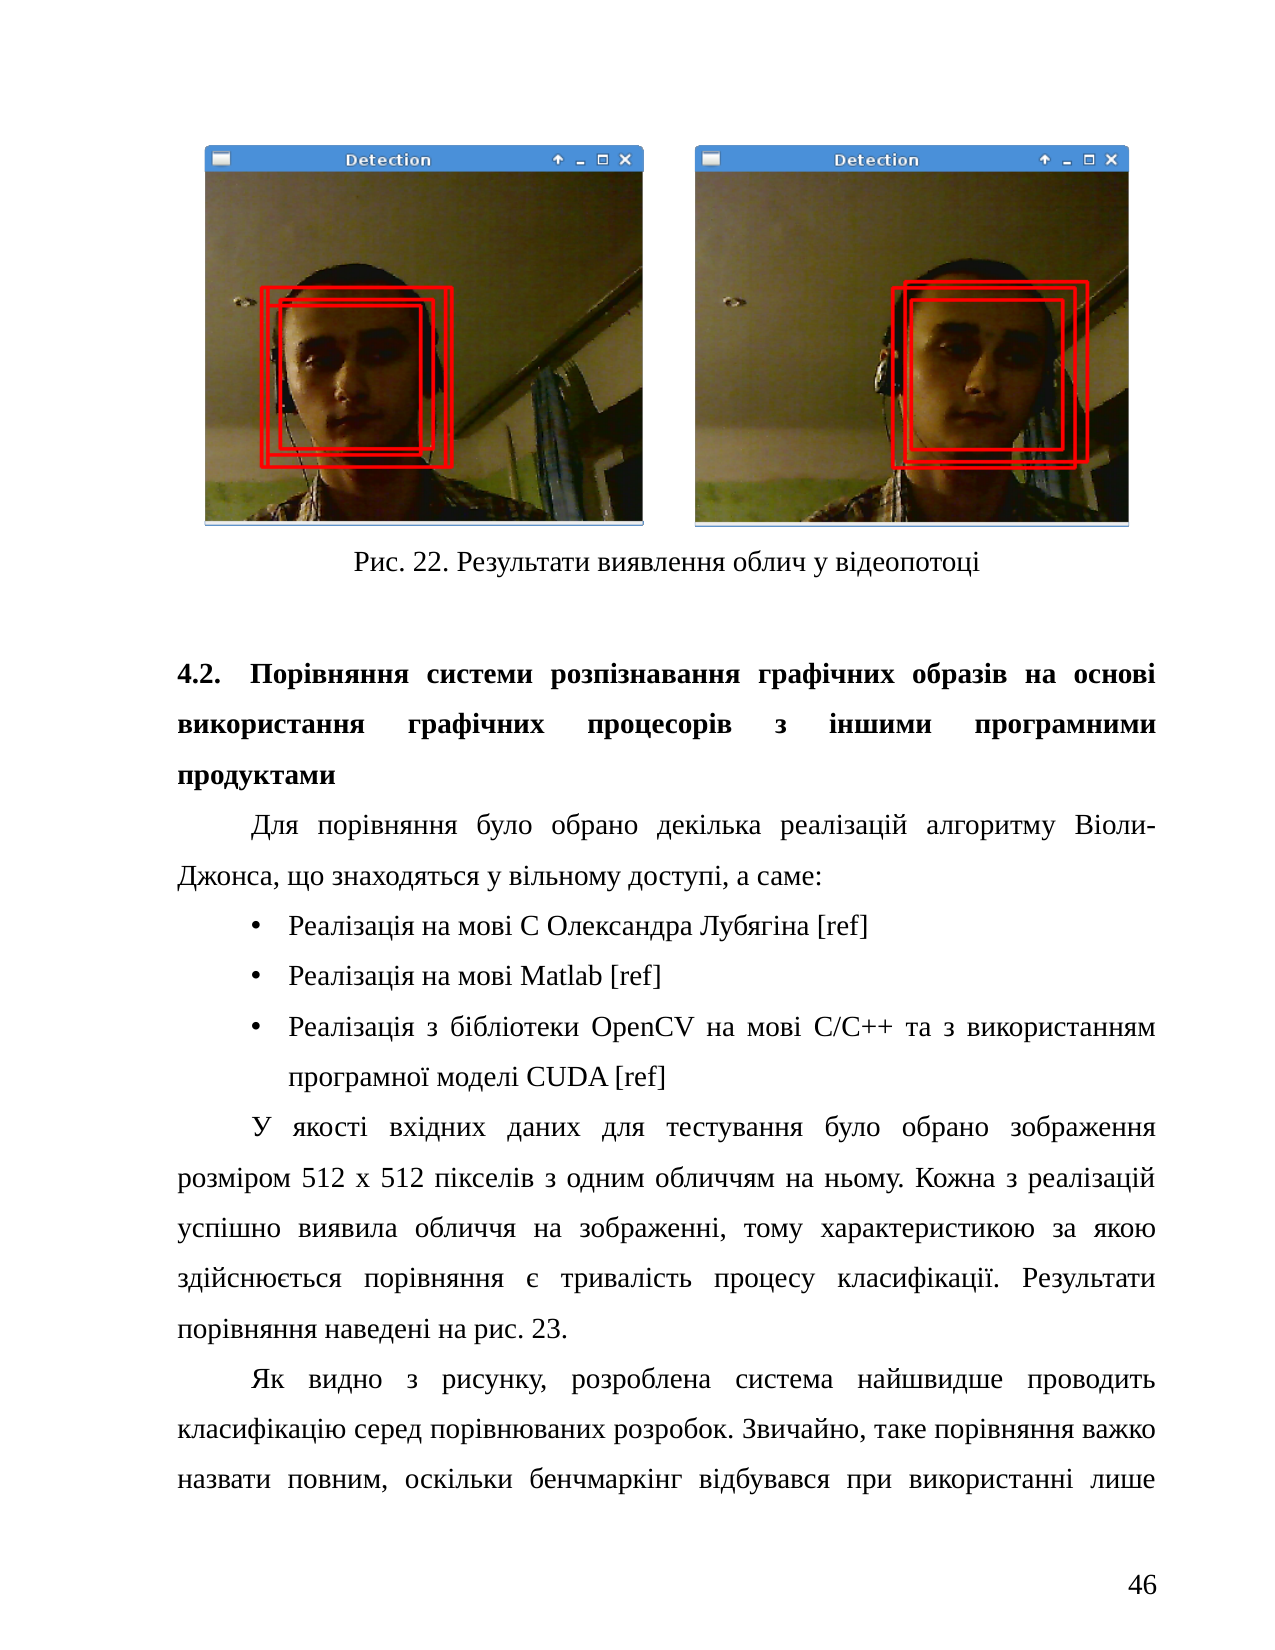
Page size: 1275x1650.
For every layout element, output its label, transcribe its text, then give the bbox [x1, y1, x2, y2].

subtitle 4.2. Порівняння системи розпізнавання графічних образів на основі використання графічних процесорів з іншими програмними продуктами [177, 656, 1157, 791]
text Для порівняння було обрано декілька реалізацій алгоритму Віоли-Джонса, що знаходяться у вільному доступі, а саме: [177, 807, 1157, 891]
text У якості вхідних даних для тестування було обрано зображення розміром 512 х 512 пікселів з одним обличчям на ньому. Кожна з реалізацій успішно виявила обличчя на зображенні, тому характеристикою за якою здійснюється порівняння є тривалість процесу класифікації. Результати порівняння наведені на рис. 23. [177, 1109, 1157, 1344]
list Реалізація з бібліотеки OpenCV на мові C/C++ та з використанням програмної моделі CUDA [ref] [251, 1009, 1157, 1093]
picture [204, 145, 644, 526]
list Реалізація на мові С Олександра Лубягіна [ref] [251, 908, 1157, 942]
text Рис. 22. Результати виявлення облич у відеопотоці [177, 544, 1157, 577]
text Як видно з рисунку, розроблена система найшвидше проводить класифікацію серед порівнюваних розробок. Звичайно, таке порівняння важко назвати повним, оскільки бенчмаркінг відбувався при використанні лише [177, 1361, 1157, 1495]
picture [694, 145, 1130, 527]
list Реалізація на мові Matlab [ref] [251, 958, 1157, 992]
